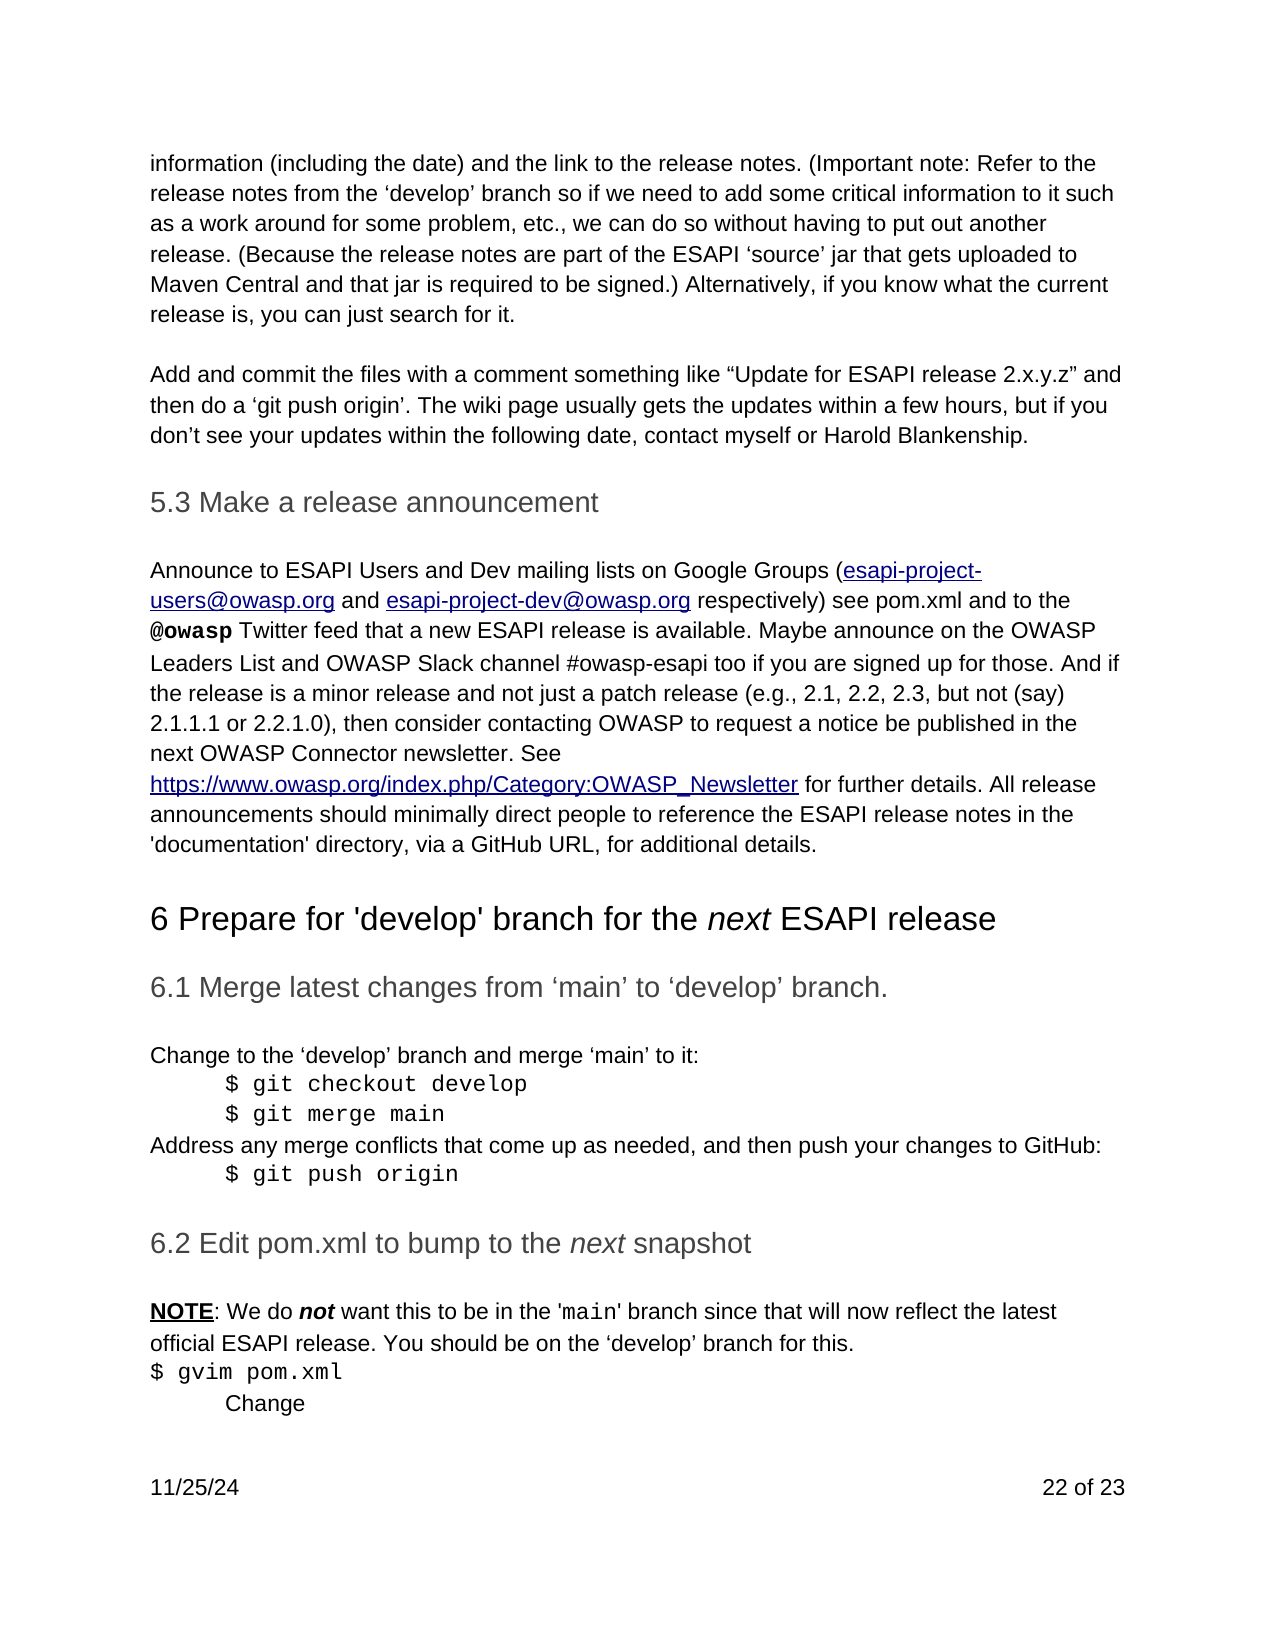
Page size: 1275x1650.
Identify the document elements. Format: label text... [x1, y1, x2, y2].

text Add and commit the files with a comment something like “Update for ESAPI release 2.x.y.z” and then do a ‘git push origin’. The wiki page usually gets the updates within a few hours, but if you don’t see your updates within the following date, contact myself or Harold Blankenship. [150, 361, 1125, 448]
text Address any merge conflicts that come up as needed, and then push your changes to GitHub: [150, 1132, 1125, 1159]
subtitle Edit pom.xml to bump to the next snapshot [150, 1226, 1125, 1259]
text Change to the ‘develop’ branch and merge ‘main’ to it: [150, 1042, 1125, 1069]
text information (including the date) and the link to the release notes. (Important note: Refer to the release notes from the ‘develop’ branch so if we need to add some critical information to it such as a work around for some problem, etc., we can do so without having to put out another release. (Because the release notes are part of the ESAPI ‘source’ jar that gets uploaded to Maven Central and that jar is required to be signed.) Alternatively, if you know what the current release is, you can just search for it. [150, 150, 1125, 327]
text NOTE: We do not want this to be in the 'main' branch since that will now reflect the latest official ESAPI release. You should be on the ‘develop’ branch for this. [150, 1298, 1125, 1356]
text Change [225, 1390, 1125, 1416]
text $ git push origin [225, 1162, 1125, 1188]
text $ git merge main [225, 1102, 1125, 1128]
subtitle Make a release announcement [150, 485, 1125, 519]
text $ gvim pom.xml [150, 1360, 1125, 1386]
text $ git checkout develop [225, 1073, 1125, 1099]
subtitle Prepare for 'develop' branch for the next ESAPI release [150, 899, 1125, 937]
subtitle Merge latest changes from ‘main’ to ‘develop’ branch. [150, 970, 1125, 1004]
text Announce to ESAPI Users and Dev mailing lists on Google Groups (esapi-project-users@owasp.org and esapi-project-dev@owasp.org respectively) see pom.xml and to the @owasp Twitter feed that a new ESAPI release is available. Maybe announce on the OWASP Leaders List and OWASP Slack channel #owasp-esapi too if you are signed up for those. And if the release is a minor release and not just a patch release (e.g., 2.1, 2.2, 2.3, but not (say) 2.1.1.1 or 2.2.1.0), then consider contacting OWASP to request a notice be published in the next OWASP Connector newsletter. See https://www.owasp.org/index.php/Category:OWASP_Newsletter for further details. All release announcements should minimally direct people to reference the ESAPI release notes in the 'documentation' directory, via a GitHub URL, for additional details. [150, 557, 1125, 857]
